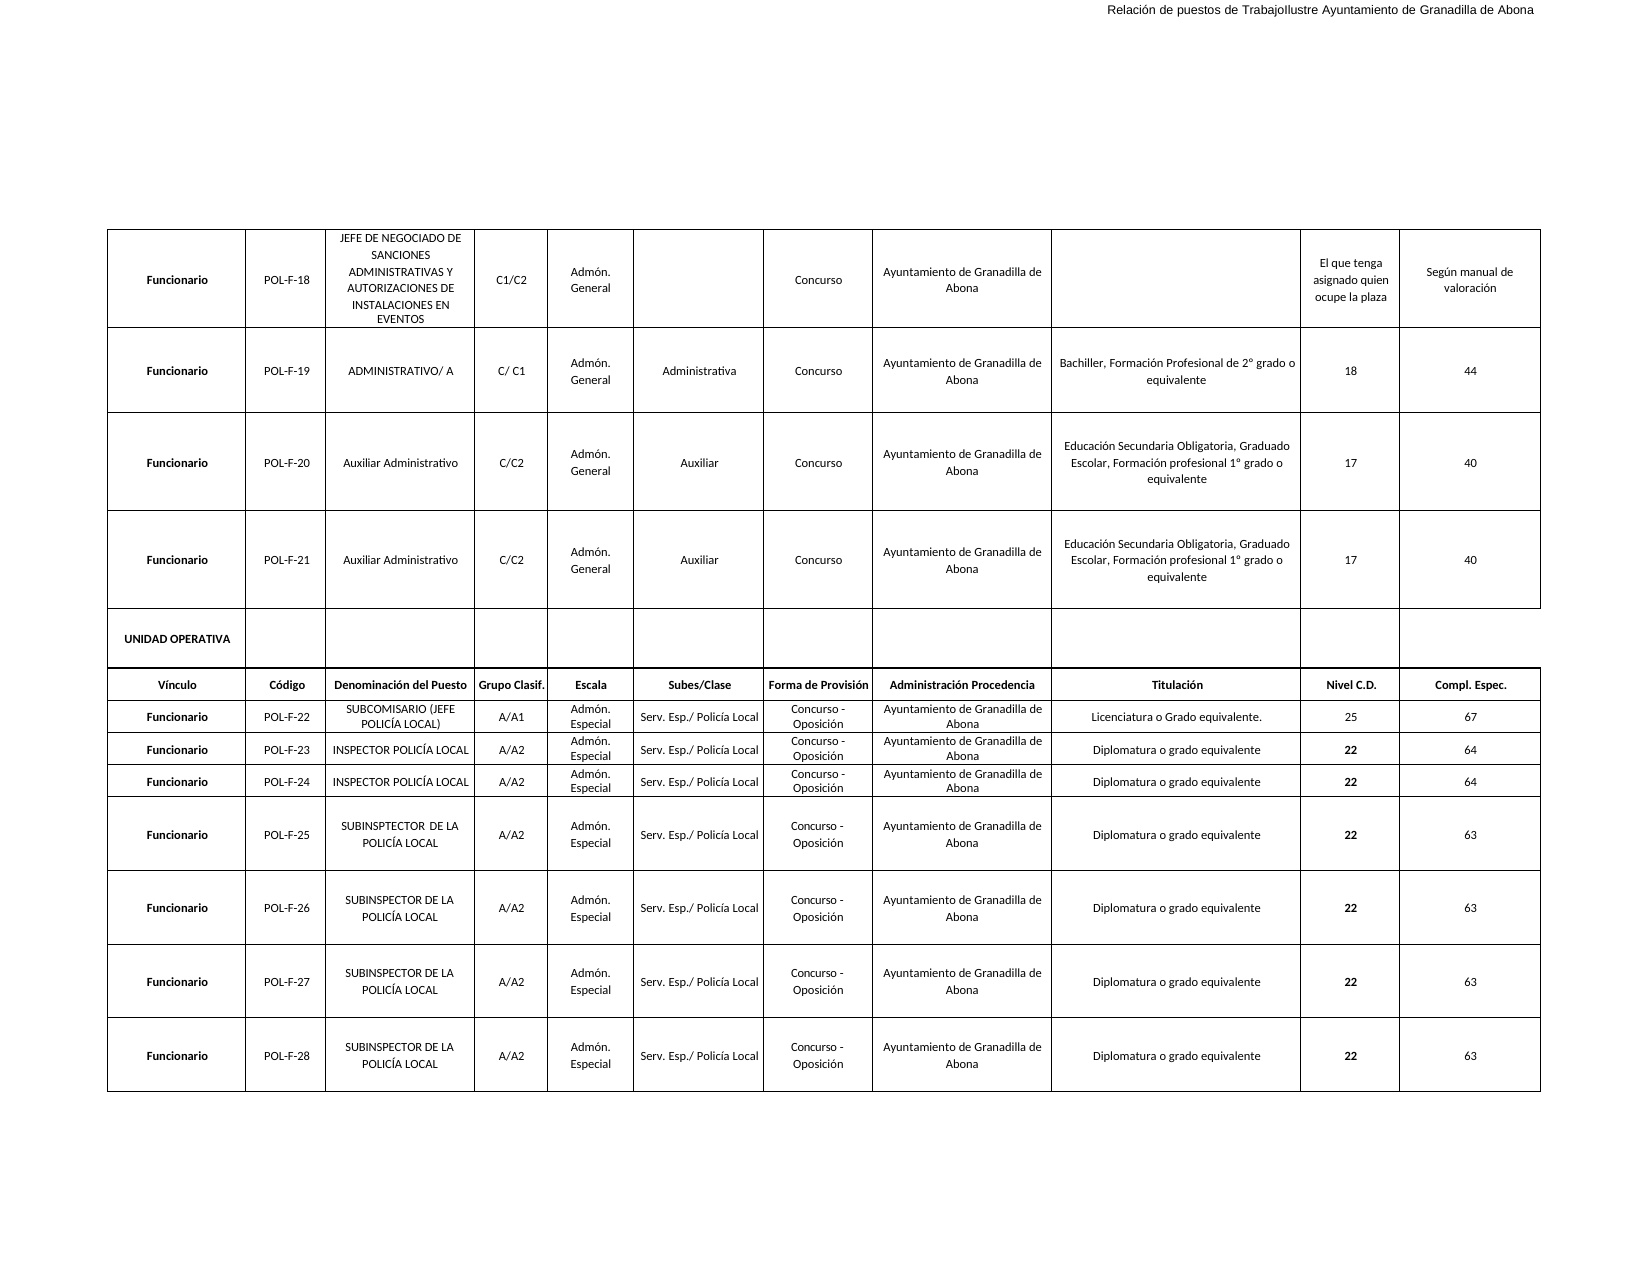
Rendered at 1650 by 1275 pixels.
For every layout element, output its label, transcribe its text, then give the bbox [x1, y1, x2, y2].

table_cell POL-F-24 [246, 765, 325, 796]
table_cell Serv. Esp./ Policía Local [634, 765, 763, 796]
table_cell Serv. Esp./ Policía Local [634, 1018, 763, 1091]
table_cell Grupo Clasif. [475, 669, 547, 699]
table_header Según manual de valoración [1400, 230, 1540, 327]
table_cell ADMINISTRATIVO/ A [326, 328, 474, 412]
table_cell 22 [1301, 871, 1399, 943]
table_cell Ayuntamiento de Granadilla de Abona [873, 945, 1051, 1017]
table_header [1052, 230, 1300, 327]
table_cell Ayuntamiento de Granadilla de Abona [873, 701, 1051, 732]
table_cell Admón. Especial [548, 797, 633, 870]
table_cell 63 [1400, 945, 1540, 1017]
table_cell POL-F-20 [246, 413, 325, 510]
table_header [634, 230, 763, 327]
table_cell Subes/Clase [634, 669, 763, 699]
table_cell Ayuntamiento de Granadilla de Abona [873, 1018, 1051, 1091]
table_cell Admón. Especial [548, 733, 633, 764]
table_cell Funcionario [108, 765, 245, 796]
table_cell Ayuntamiento de Granadilla de Abona [873, 733, 1051, 764]
table_cell Diplomatura o grado equivalente [1052, 945, 1300, 1017]
table_cell Funcionario [108, 945, 245, 1017]
table_cell Diplomatura o grado equivalente [1052, 765, 1300, 796]
table_cell Concurso - Oposición [764, 701, 872, 732]
table_cell Concurso - Oposición [764, 871, 872, 943]
table_cell Diplomatura o grado equivalente [1052, 733, 1300, 764]
table_cell POL-F-23 [246, 733, 325, 764]
table_cell Admón. General [548, 511, 633, 608]
table_cell Serv. Esp./ Policía Local [634, 945, 763, 1017]
table_cell 22 [1301, 765, 1399, 796]
table_cell Serv. Esp./ Policía Local [634, 797, 763, 870]
table_cell Concurso - Oposición [764, 733, 872, 764]
table_cell Serv. Esp./ Policía Local [634, 733, 763, 764]
table_cell Concurso [764, 511, 872, 608]
table_cell [326, 609, 474, 667]
table_cell [548, 609, 633, 667]
table_cell Diplomatura o grado equivalente [1052, 871, 1300, 943]
table_cell Diplomatura o grado equivalente [1052, 797, 1300, 870]
table_cell Educación Secundaria Obligatoria, Graduado Escolar, Formación profesional 1º grado o equivalente [1052, 413, 1300, 510]
table_cell Admón. Especial [548, 701, 633, 732]
table_cell Escala [548, 669, 633, 699]
table_cell A/A2 [475, 945, 547, 1017]
table_cell UNIDAD OPERATIVA [108, 609, 245, 667]
table_cell Funcionario [108, 701, 245, 732]
table_cell Educación Secundaria Obligatoria, Graduado Escolar, Formación profesional 1º grado o equivalente [1052, 511, 1300, 608]
table_header Funcionario [108, 230, 245, 327]
table_cell Funcionario [108, 1018, 245, 1091]
table_cell Forma de Provisión [764, 669, 872, 699]
table_cell Compl. Espec. [1400, 669, 1540, 699]
table_header El que tenga asignado quien ocupe la plaza [1301, 230, 1399, 327]
table_cell Admón. Especial [548, 765, 633, 796]
table_cell POL-F-22 [246, 701, 325, 732]
table_cell Denominación del Puesto [326, 669, 474, 699]
table_cell A/A2 [475, 871, 547, 943]
table_cell Concurso [764, 328, 872, 412]
table_cell [1301, 609, 1399, 667]
table_cell Funcionario [108, 733, 245, 764]
table_cell Funcionario [108, 511, 245, 608]
table_cell Administración Procedencia [873, 669, 1051, 699]
table_cell POL-F-25 [246, 797, 325, 870]
table_cell SUBINSPECTOR DE LA POLICÍA LOCAL [326, 871, 474, 943]
table_cell 22 [1301, 797, 1399, 870]
table_cell A/A1 [475, 701, 547, 732]
table_cell C/C2 [475, 413, 547, 510]
table_cell 64 [1400, 733, 1540, 764]
table_cell Funcionario [108, 413, 245, 510]
table_cell Código [246, 669, 325, 699]
table_cell Ayuntamiento de Granadilla de Abona [873, 511, 1051, 608]
table_cell Auxiliar Administrativo [326, 413, 474, 510]
table_cell POL-F-27 [246, 945, 325, 1017]
table_cell SUBINSPECTOR DE LA POLICÍA LOCAL [326, 945, 474, 1017]
table_cell Concurso - Oposición [764, 797, 872, 870]
table_cell Serv. Esp./ Policía Local [634, 871, 763, 943]
table_header JEFE DE NEGOCIADO DE SANCIONES ADMINISTRATIVAS Y AUTORIZACIONES DE INSTALACIONES EN EVENTOS [326, 230, 474, 327]
table_cell 63 [1400, 1018, 1540, 1091]
table_cell [873, 609, 1051, 667]
table_cell [246, 609, 325, 667]
table_cell 18 [1301, 328, 1399, 412]
table_cell Ayuntamiento de Granadilla de Abona [873, 871, 1051, 943]
table_cell C/ C1 [475, 328, 547, 412]
table_cell Vínculo [108, 669, 245, 699]
table_cell 40 [1400, 511, 1540, 608]
table_cell Admón. General [548, 328, 633, 412]
table_cell Diplomatura o grado equivalente [1052, 1018, 1300, 1091]
table_cell A/A2 [475, 797, 547, 870]
table_cell 40 [1400, 413, 1540, 510]
table_cell Nivel C.D. [1301, 669, 1399, 699]
table_cell Concurso [764, 413, 872, 510]
table_cell A/A2 [475, 1018, 547, 1091]
table_cell 22 [1301, 733, 1399, 764]
table_cell A/A2 [475, 733, 547, 764]
table_cell [475, 609, 547, 667]
table_cell Funcionario [108, 871, 245, 943]
table_header Ayuntamiento de Granadilla de Abona [873, 230, 1051, 327]
table_cell Ayuntamiento de Granadilla de Abona [873, 765, 1051, 796]
table_cell [634, 609, 763, 667]
table_cell Auxiliar [634, 413, 763, 510]
table_cell Ayuntamiento de Granadilla de Abona [873, 797, 1051, 870]
table_header Concurso [764, 230, 872, 327]
table_cell 22 [1301, 1018, 1399, 1091]
table_cell Ayuntamiento de Granadilla de Abona [873, 413, 1051, 510]
table_cell SUBINSPECTOR DE LA POLICÍA LOCAL [326, 1018, 474, 1091]
table_cell Licenciatura o Grado equivalente. [1052, 701, 1300, 732]
table_cell A/A2 [475, 765, 547, 796]
table_cell SUBINSPTECTOR DE LA POLICÍA LOCAL [326, 797, 474, 870]
table_cell Serv. Esp./ Policía Local [634, 701, 763, 732]
table_cell 17 [1301, 413, 1399, 510]
table_cell 67 [1400, 701, 1540, 732]
table_cell Admón. Especial [548, 1018, 633, 1091]
table_cell [1052, 609, 1300, 667]
table_cell C/C2 [475, 511, 547, 608]
table_cell 25 [1301, 701, 1399, 732]
table_cell Admón. Especial [548, 871, 633, 943]
table_cell Titulación [1052, 669, 1300, 699]
table_cell Funcionario [108, 328, 245, 412]
table_cell 63 [1400, 871, 1540, 943]
table_header Admón. General [548, 230, 633, 327]
table_header C1/C2 [475, 230, 547, 327]
table_cell Bachiller, Formación Profesional de 2º grado o equivalente [1052, 328, 1300, 412]
table_cell 63 [1400, 797, 1540, 870]
table_cell 64 [1400, 765, 1540, 796]
table_cell 44 [1400, 328, 1540, 412]
table_cell Admón. General [548, 413, 633, 510]
table_header POL-F-18 [246, 230, 325, 327]
table_cell Concurso - Oposición [764, 765, 872, 796]
table_cell INSPECTOR POLICÍA LOCAL [326, 765, 474, 796]
table_cell POL-F-19 [246, 328, 325, 412]
table_cell 17 [1301, 511, 1399, 608]
table_cell Concurso - Oposición [764, 945, 872, 1017]
table_cell POL-F-26 [246, 871, 325, 943]
table_cell [1400, 609, 1540, 667]
table_cell Concurso - Oposición [764, 1018, 872, 1091]
table_cell POL-F-21 [246, 511, 325, 608]
table_cell Ayuntamiento de Granadilla de Abona [873, 328, 1051, 412]
table_cell Auxiliar [634, 511, 763, 608]
table_cell Auxiliar Administrativo [326, 511, 474, 608]
table_cell Administrativa [634, 328, 763, 412]
table_cell INSPECTOR POLICÍA LOCAL [326, 733, 474, 764]
table_cell POL-F-28 [246, 1018, 325, 1091]
table_cell SUBCOMISARIO (JEFE POLICÍA LOCAL) [326, 701, 474, 732]
table_cell [764, 609, 872, 667]
table_cell Funcionario [108, 797, 245, 870]
table_cell 22 [1301, 945, 1399, 1017]
table_cell Admón. Especial [548, 945, 633, 1017]
